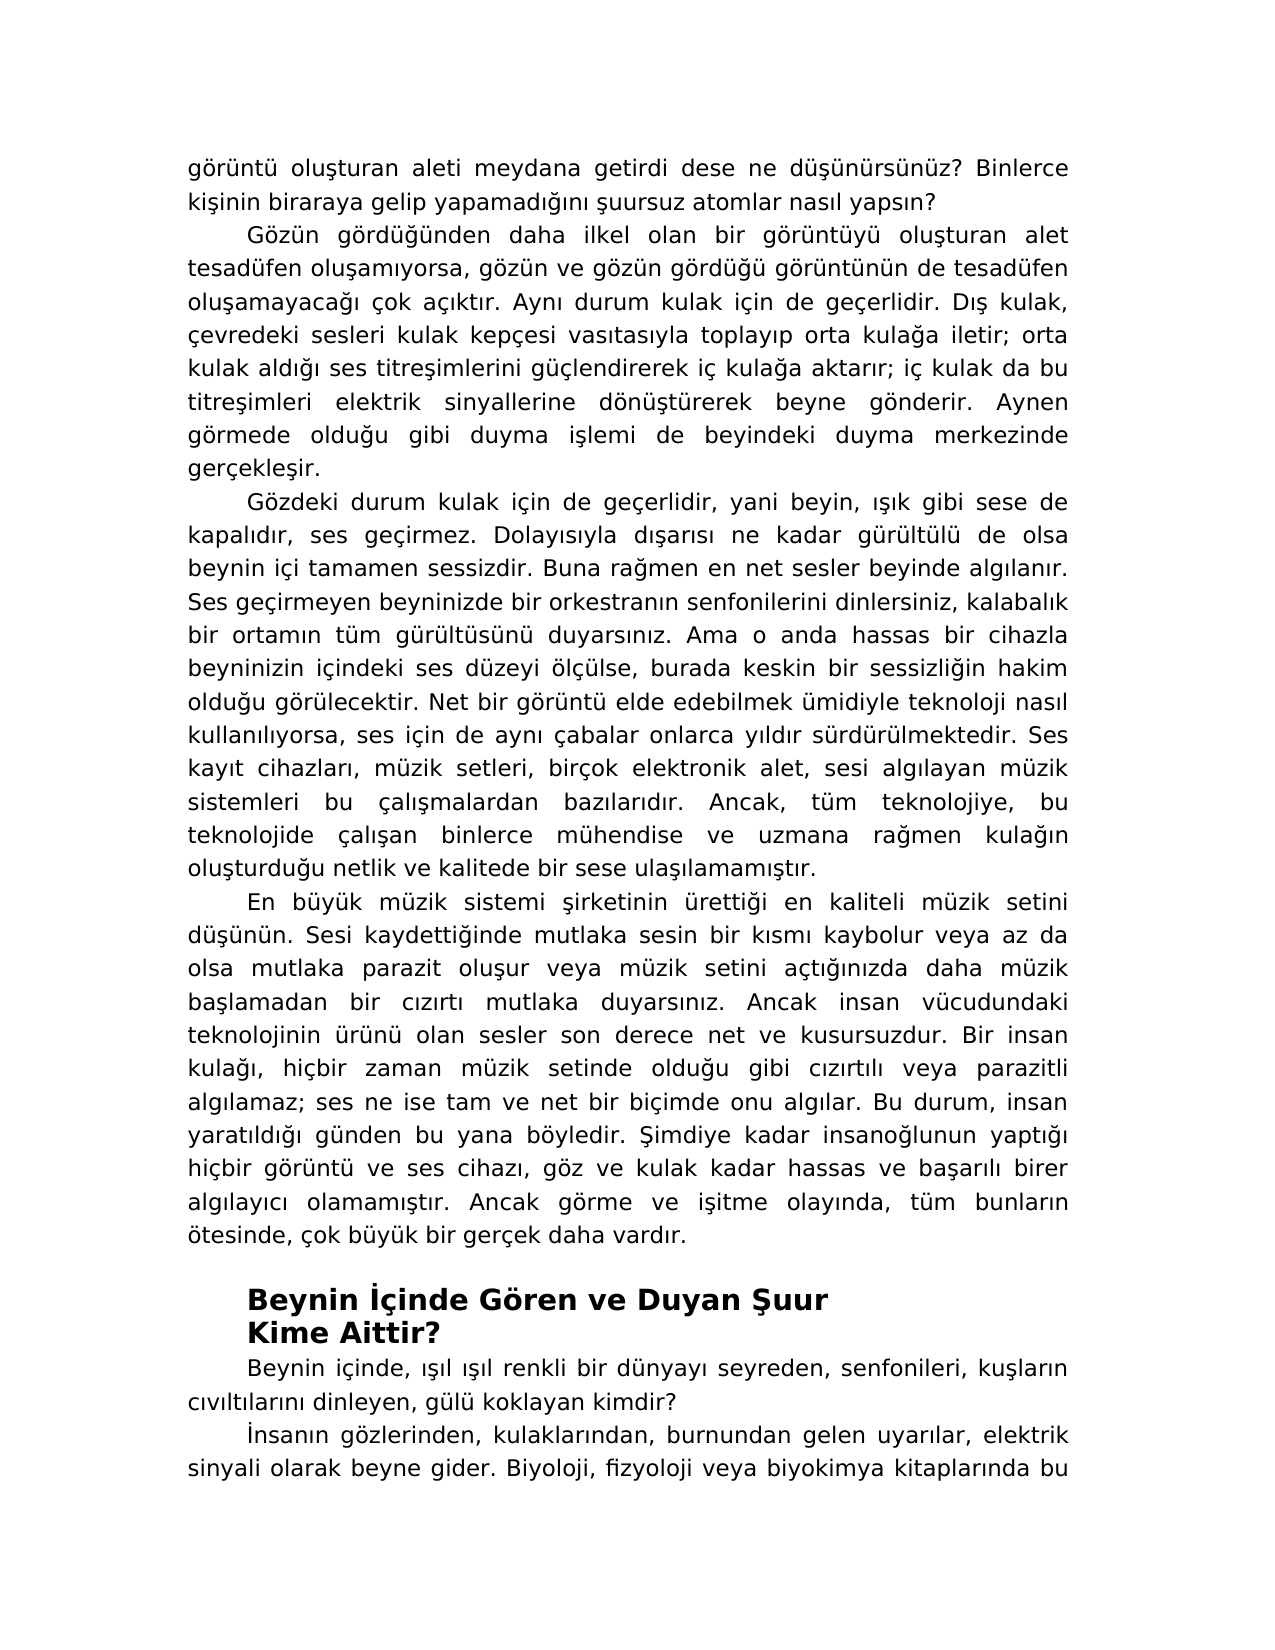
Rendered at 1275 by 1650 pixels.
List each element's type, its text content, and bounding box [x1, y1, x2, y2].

text Beynin içinde, ışıl ışıl renkli bir dünyayı seyreden, senfonileri, kuşların cıvıltılarını dinleyen, gülü koklayan kimdir? [187, 1350, 1070, 1417]
text İnsanın gözlerinden, kulaklarından, burnundan gelen uyarılar, elektrik sinyali olarak beyne gider. Biyoloji, fizyoloji veya biyokimya kitaplarında bu [187, 1417, 1070, 1483]
text görüntü oluşturan aleti meydana getirdi dese ne düşünürsünüz? Binlerce kişinin biraraya gelip yapamadığını şuursuz atomlar nasıl yapsın? [187, 150, 1070, 217]
text Gözün gördüğünden daha ilkel olan bir görüntüyü oluşturan alet tesadüfen oluşamıyorsa, gözün ve gözün gördüğü görüntünün de tesadüfen oluşamayacağı çok açıktır. Aynı durum kulak için de geçerlidir. Dış kulak, çevredeki sesleri kulak kepçesi vasıtasıyla toplayıp orta kulağa iletir; orta kulak aldığı ses titreşimlerini güçlendirerek iç kulağa aktarır; iç kulak da bu titreşimleri elektrik sinyallerine dönüştürerek beyne gönderir. Aynen görmede olduğu gibi duyma işlemi de beyindeki duyma merkezinde gerçekleşir. [187, 217, 1070, 483]
text Beynin İçinde Gören ve Duyan Şuur [187, 1283, 1070, 1317]
text Kime Aittir? [187, 1317, 1070, 1350]
text En büyük müzik sistemi şirketinin ürettiği en kaliteli müzik setini düşünün. Sesi kaydettiğinde mutlaka sesin bir kısmı kaybolur veya az da olsa mutlaka parazit oluşur veya müzik setini açtığınızda daha müzik başlamadan bir cızırtı mutlaka duyarsınız. Ancak insan vücudundaki teknolojinin ürünü olan sesler son derece net ve kusursuzdur. Bir insan kulağı, hiçbir zaman müzik setinde olduğu gibi cızırtılı veya parazitli algılamaz; ses ne ise tam ve net bir biçimde onu algılar. Bu durum, insan yaratıldığı günden bu yana böyledir. Şimdiye kadar insanoğlunun yaptığı hiçbir görüntü ve ses cihazı, göz ve kulak kadar hassas ve başarılı birer algılayıcı olamamıştır. Ancak görme ve işitme olayında, tüm bunların ötesinde, çok büyük bir gerçek daha vardır. [187, 883, 1070, 1250]
text Gözdeki durum kulak için de geçerlidir, yani beyin, ışık gibi sese de kapalıdır, ses geçirmez. Dolayısıyla dışarısı ne kadar gürültülü de olsa beynin içi tamamen sessizdir. Buna rağmen en net sesler beyinde algılanır. Ses geçirmeyen beyninizde bir orkestranın senfonilerini dinlersiniz, kalabalık bir ortamın tüm gürültüsünü duyarsınız. Ama o anda hassas bir cihazla beyninizin içindeki ses düzeyi ölçülse, burada keskin bir sessizliğin hakim olduğu görülecektir. Net bir görüntü elde edebilmek ümidiyle teknoloji nasıl kullanılıyorsa, ses için de aynı çabalar onlarca yıldır sürdürülmektedir. Ses kayıt cihazları, müzik setleri, birçok elektronik alet, sesi algılayan müzik sistemleri bu çalışmalardan bazılarıdır. Ancak, tüm teknolojiye, bu teknolojide çalışan binlerce mühendise ve uzmana rağmen kulağın oluşturduğu netlik ve kalitede bir sese ulaşılamamıştır. [187, 483, 1070, 883]
